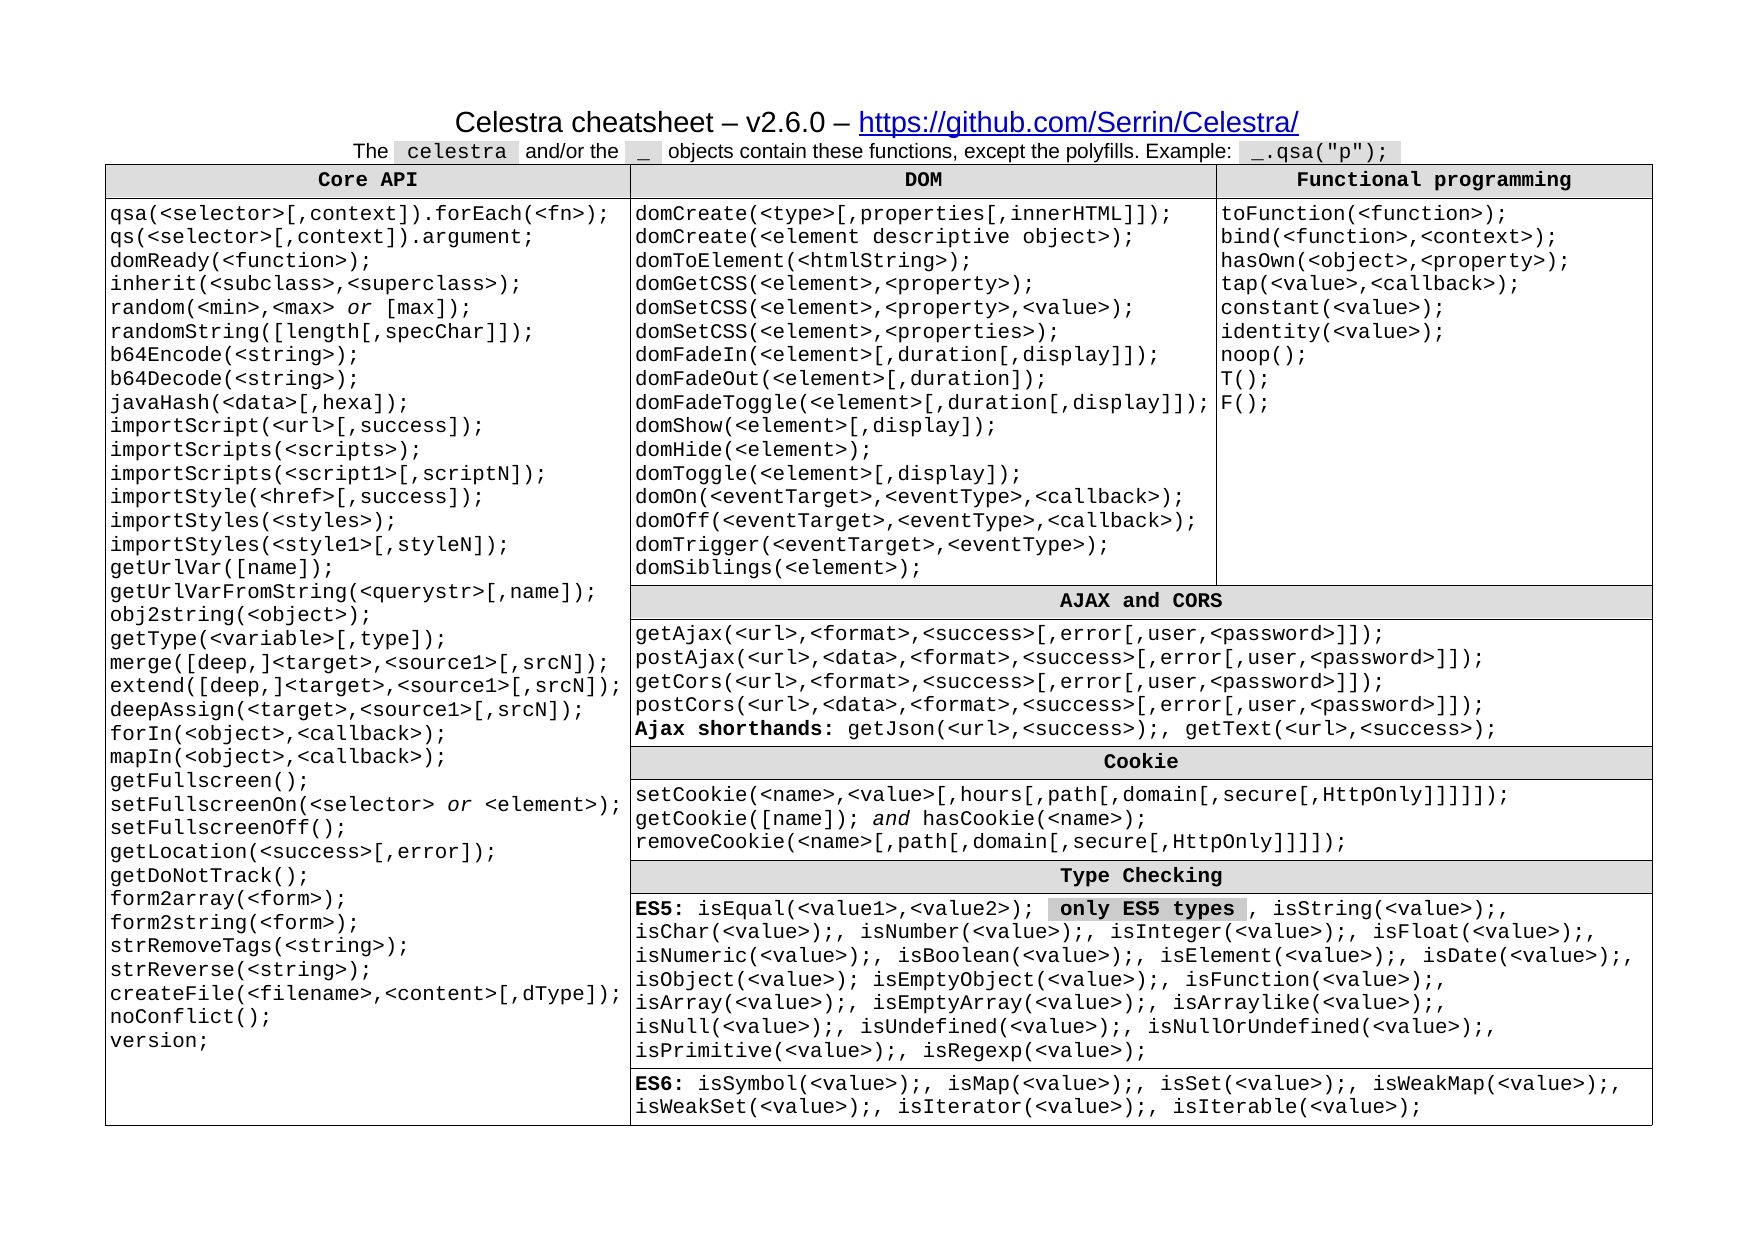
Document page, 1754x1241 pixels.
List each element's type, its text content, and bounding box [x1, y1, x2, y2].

text Celestra cheatsheet – v2.6.0 – https://github.com/Serrin/Celestra/ [105, 105, 1648, 138]
table_cell qsa(<selector>[,context]).forEach(<fn>); qs(<selector>[,context]).argument; domReady(<function>); inherit(<subclass>,<superclass>); random(<min>,<max> or [max]); randomString([length[,specChar]]); b64Encode(<string>); b64Decode(<string>); javaHash(<data>[,hexa]); importScript(<url>[,success]); importScripts(<scripts>); importScripts(<script1>[,scriptN]); importStyle(<href>[,success]); importStyles(<styles>); importStyles(<style1>[,styleN]); getUrlVar([name]); getUrlVarFromString(<querystr>[,name]); obj2string(<object>); getType(<variable>[,type]); merge([deep,]<target>,<source1>[,srcN]); extend([deep,]<target>,<source1>[,srcN]); deepAssign(<target>,<source1>[,srcN]); forIn(<object>,<callback>); mapIn(<object>,<callback>); getFullscreen(); setFullscreenOn(<selector> or <element>); setFullscreenOff(); getLocation(<success>[,error]); getDoNotTrack(); form2array(<form>); form2string(<form>); strRemoveTags(<string>); strReverse(<string>); createFile(<filename>,<content>[,dType]); noConflict(); version; [106, 199, 630, 1124]
table_cell toFunction(<function>); bind(<function>,<context>); hasOwn(<object>,<property>); tap(<value>,<callback>); constant(<value>); identity(<value>); noop(); T(); F(); [1217, 199, 1652, 585]
table_cell setCookie(<name>,<value>[,hours[,path[,domain[,secure[,HttpOnly]]]]]); getCookie([name]); and hasCookie(<name>); removeCookie(<name>[,path[,domain[,secure[,HttpOnly]]]]); [631, 780, 1652, 860]
table_cell Type Checking [631, 861, 1652, 893]
text The celestra and/or the _ objects contain these functions, except the polyfills. Example: _.qsa("p"); [105, 138, 1648, 164]
table_cell Cookie [631, 747, 1652, 779]
table_cell ES5: isEqual(<value1>,<value2>); only ES5 types , isString(<value>);, isChar(<value>);, isNumber(<value>);, isInteger(<value>);, isFloat(<value>);, isNumeric(<value>);, isBoolean(<value>);, isElement(<value>);, isDate(<value>);, isObject(<value>); isEmptyObject(<value>);, isFunction(<value>);, isArray(<value>);, isEmptyArray(<value>);, isArraylike(<value>);, isNull(<value>);, isUndefined(<value>);, isNullOrUndefined(<value>);, isPrimitive(<value>);, isRegexp(<value>); [631, 894, 1652, 1068]
table_cell AJAX and CORS [631, 586, 1652, 618]
table_header Functional programming [1217, 165, 1652, 197]
table_header Core API [106, 165, 630, 197]
table_header DOM [631, 165, 1216, 197]
table_cell getAjax(<url>,<format>,<success>[,error[,user,<password>]]); postAjax(<url>,<data>,<format>,<success>[,error[,user,<password>]]); getCors(<url>,<format>,<success>[,error[,user,<password>]]); postCors(<url>,<data>,<format>,<success>[,error[,user,<password>]]); Ajax shorthands: getJson(<url>,<success>);, getText(<url>,<success>); [631, 620, 1652, 746]
table_cell domCreate(<type>[,properties[,innerHTML]]); domCreate(<element descriptive object>); domToElement(<htmlString>); domGetCSS(<element>,<property>); domSetCSS(<element>,<property>,<value>); domSetCSS(<element>,<properties>); domFadeIn(<element>[,duration[,display]]); domFadeOut(<element>[,duration]); domFadeToggle(<element>[,duration[,display]]); domShow(<element>[,display]); domHide(<element>); domToggle(<element>[,display]); domOn(<eventTarget>,<eventType>,<callback>); domOff(<eventTarget>,<eventType>,<callback>); domTrigger(<eventTarget>,<eventType>); domSiblings(<element>); [631, 199, 1216, 585]
table_cell ES6: isSymbol(<value>);, isMap(<value>);, isSet(<value>);, isWeakMap(<value>);, isWeakSet(<value>);, isIterator(<value>);, isIterable(<value>); [631, 1069, 1652, 1124]
